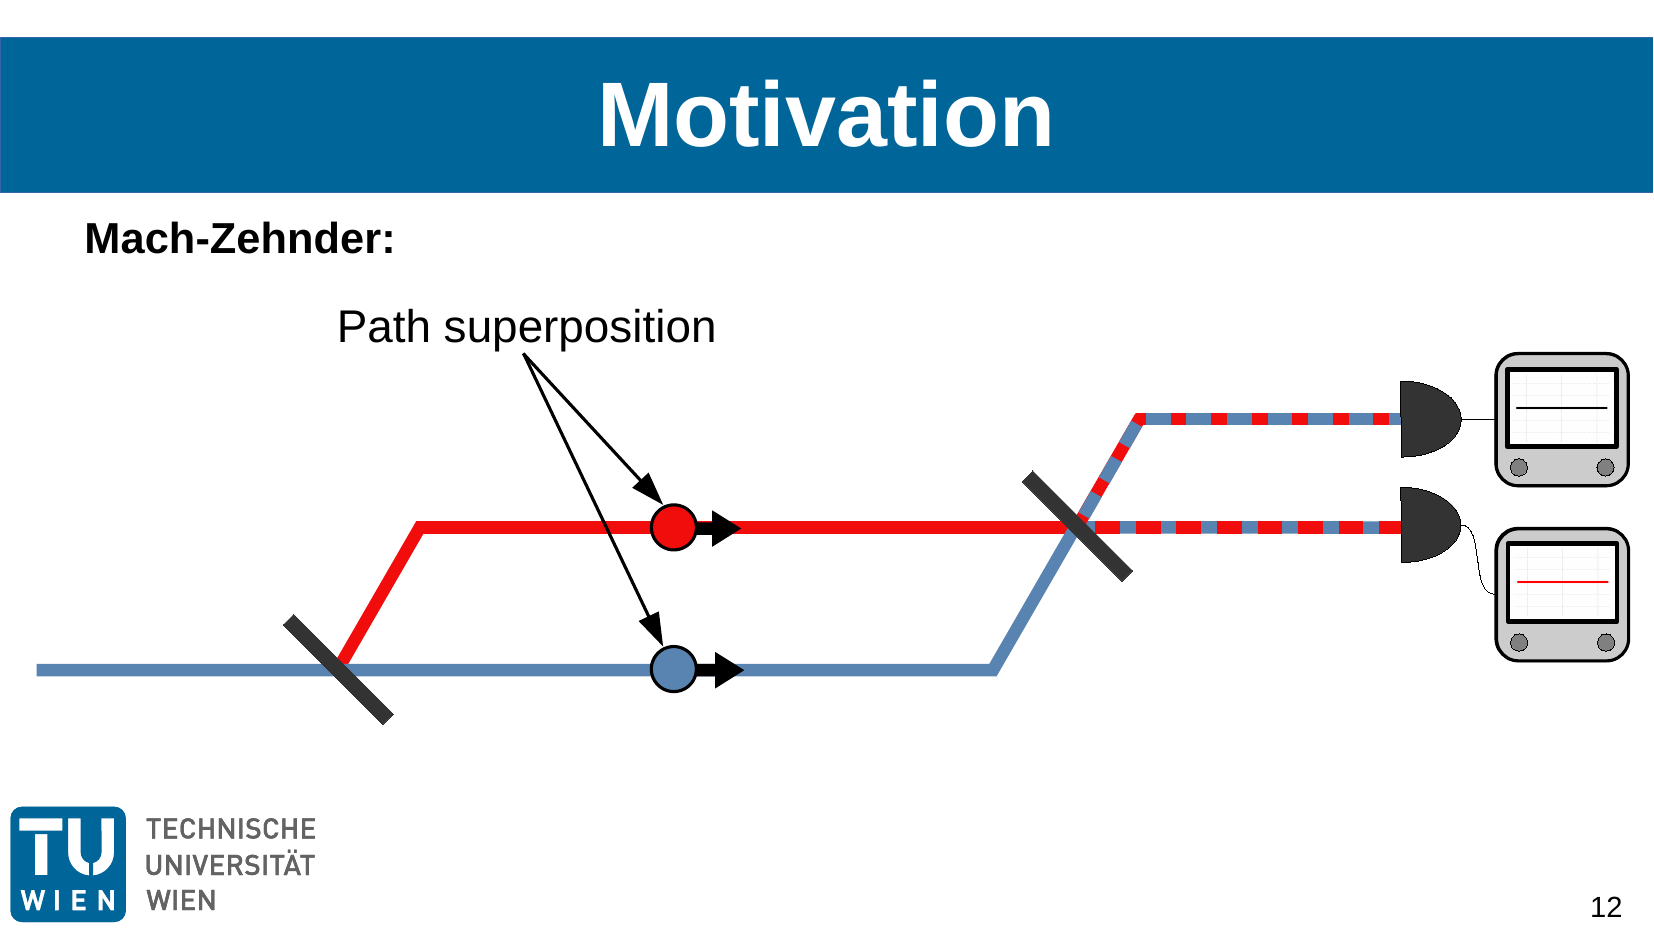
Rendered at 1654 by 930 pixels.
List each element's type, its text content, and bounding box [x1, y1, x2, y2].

text_box [1400, 487, 1461, 563]
title Motivation [0, 37, 1653, 193]
text_box [1400, 381, 1462, 458]
text_box Path superposition [322, 293, 732, 360]
text_box [1022, 470, 1133, 582]
picture [1510, 546, 1615, 619]
text_box [1495, 353, 1629, 486]
text_box [283, 614, 394, 725]
text_box [651, 504, 697, 550]
picture [1509, 371, 1614, 445]
text_box [651, 646, 697, 692]
list Mach-Zehnder: [84, 214, 404, 293]
text_box [1495, 528, 1629, 661]
